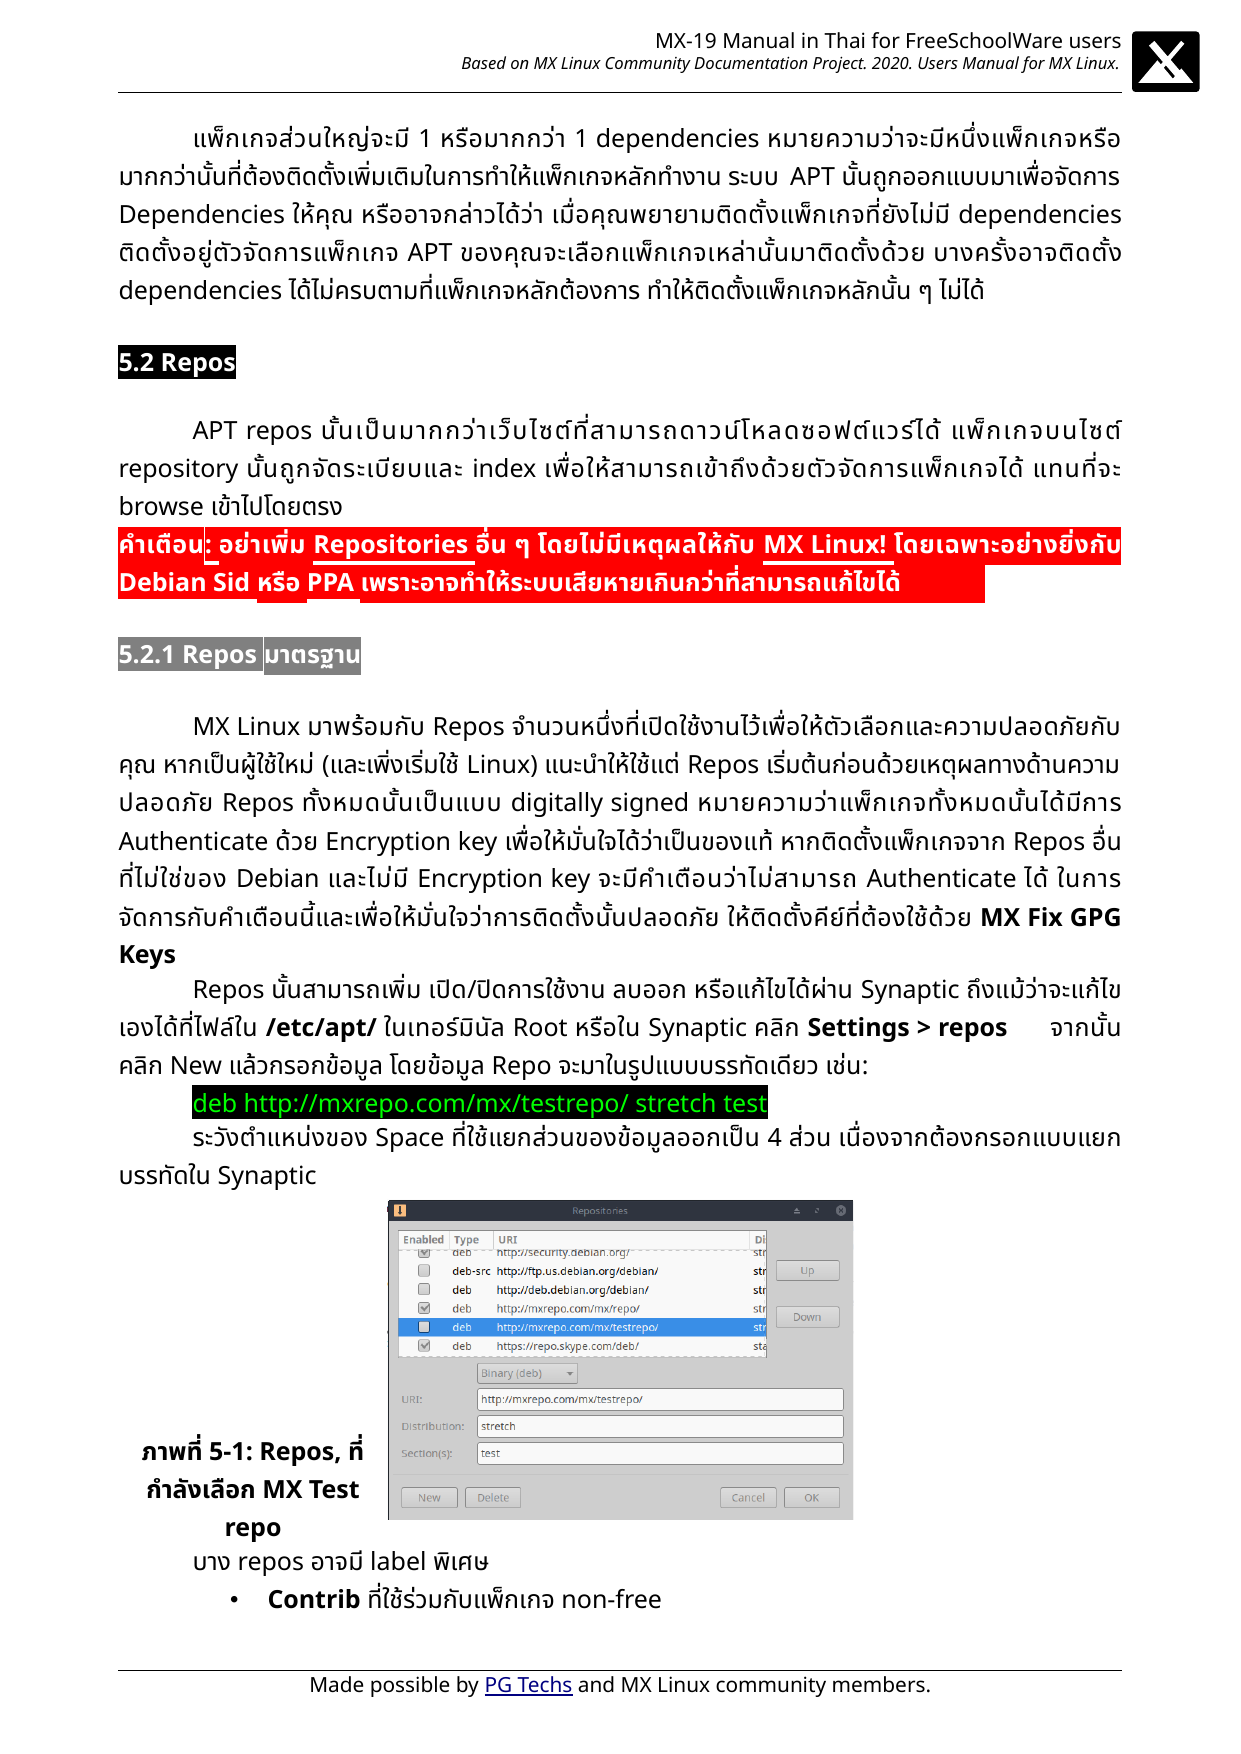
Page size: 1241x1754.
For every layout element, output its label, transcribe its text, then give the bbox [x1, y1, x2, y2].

picture [387, 1199, 854, 1520]
text บาง repos อาจมี label พิเศษ [118, 1544, 1122, 1582]
text 5.2.1 Repos มาตรฐาน [118, 637, 1122, 675]
text deb http://mxrepo.com/mx/testrepo/ stretch test [118, 1085, 1122, 1119]
list Contrib ที่ใช้ร่วมกับแพ็กเกจ non-free [230, 1582, 1122, 1620]
text แพ็กเกจส่วนใหญ่จะมี 1 หรือมากกว่า 1 dependencies หมายความว่าจะมีหนึ่งแพ็กเกจหรือมากกว่านั้นที่ต้องติดตั้งเพิ่มเติมในการทำให้แพ็กเกจหลักทำงาน ระบบ APT นั้นถูกออกแบบมาเพื่อจัดการ Dependencies ให้คุณ หรืออาจกล่าวได้ว่า เมื่อคุณพยายามติดตั้งแพ็กเกจที่ยังไม่มี dependencies ติดตั้งอยู่ตัวจัดการแพ็กเกจ APT ของคุณจะเลือกแพ็กเกจเหล่านั้นมาติดตั้งด้วย บางครั้งอาจติดตั้ง dependencies ได้ไม่ครบตามที่แพ็กเกจหลักต้องการ ทำให้ติดตั้งแพ็กเกจหลักนั้น ๆ ไม่ได้ [118, 121, 1122, 311]
text APT repos นั้นเป็นมากกว่าเว็บไซต์ที่สามารถดาวน์โหลดซอฟต์แวร์ได้ แพ็กเกจบนไซต์ repository นั้นถูกจัดระเบียบและ index เพื่อให้สามารถเข้าถึงด้วยตัวจัดการแพ็กเกจได้ แทนที่จะ browse เข้าไปโดยตรง [118, 413, 1122, 527]
text ภาพที่ 5-1: Repos, ที่กำลังเลือก MX Test repo [118, 1434, 1122, 1544]
text Repos นั้นสามารถเพิ่ม เปิด/ปิดการใช้งาน ลบออก หรือแก้ไขได้ผ่าน Synaptic ถึงแม้ว่าจะแก้ไขเองได้ที่ไฟล์ใน /etc/apt/ ในเทอร์มินัล Root หรือใน Synaptic คลิก Settings > repos จากนั้นคลิก New แล้วกรอกข้อมูล โดยข้อมูล Repo จะมาในรูปแบบบรรทัดเดียว เช่น: [118, 971, 1122, 1085]
text 5.2 Repos [118, 345, 1122, 379]
text ระวังตำแหน่งของ Space ที่ใช้แยกส่วนของข้อมูลออกเป็น 4 ส่วน เนื่องจากต้องกรอกแบบแยกบรรทัดใน Synaptic [118, 1119, 1122, 1195]
text คำเตือน: อย่าเพิ่ม Repositories อื่น ๆ โดยไม่มีเหตุผลให้กับ MX Linux! โดยเฉพาะอย่างยิ่งกับ Debian Sid หรือ PPA เพราะอาจทำให้ระบบเสียหายเกินกว่าที่สามารถแก้ไขได้ [118, 527, 1122, 603]
text MX Linux มาพร้อมกับ Repos จำนวนหนึ่งที่เปิดใช้งานไว้เพื่อให้ตัวเลือกและความปลอดภัยกับคุณ หากเป็นผู้ใช้ใหม่ (และเพิ่งเริ่มใช้ Linux) แนะนำให้ใช้แต่ Repos เริ่มต้นก่อนด้วยเหตุผลทางด้านความปลอดภัย Repos ทั้งหมดนั้นเป็นแบบ digitally signed หมายความว่าแพ็กเกจทั้งหมดนั้นได้มีการ Authenticate ด้วย Encryption key เพื่อให้มั่นใจได้ว่าเป็นของแท้ หากติดตั้งแพ็กเกจจาก Repos อื่นที่ไม่ใช่ของ Debian และไม่มี Encryption key จะมีคำเตือนว่าไม่สามารถ Authenticate ได้ ในการจัดการกับคำเตือนนี้และเพื่อให้มั่นใจว่าการติดตั้งนั้นปลอดภัย ให้ติดตั้งคีย์ที่ต้องใช้ด้วย MX Fix GPG Keys [118, 709, 1122, 971]
